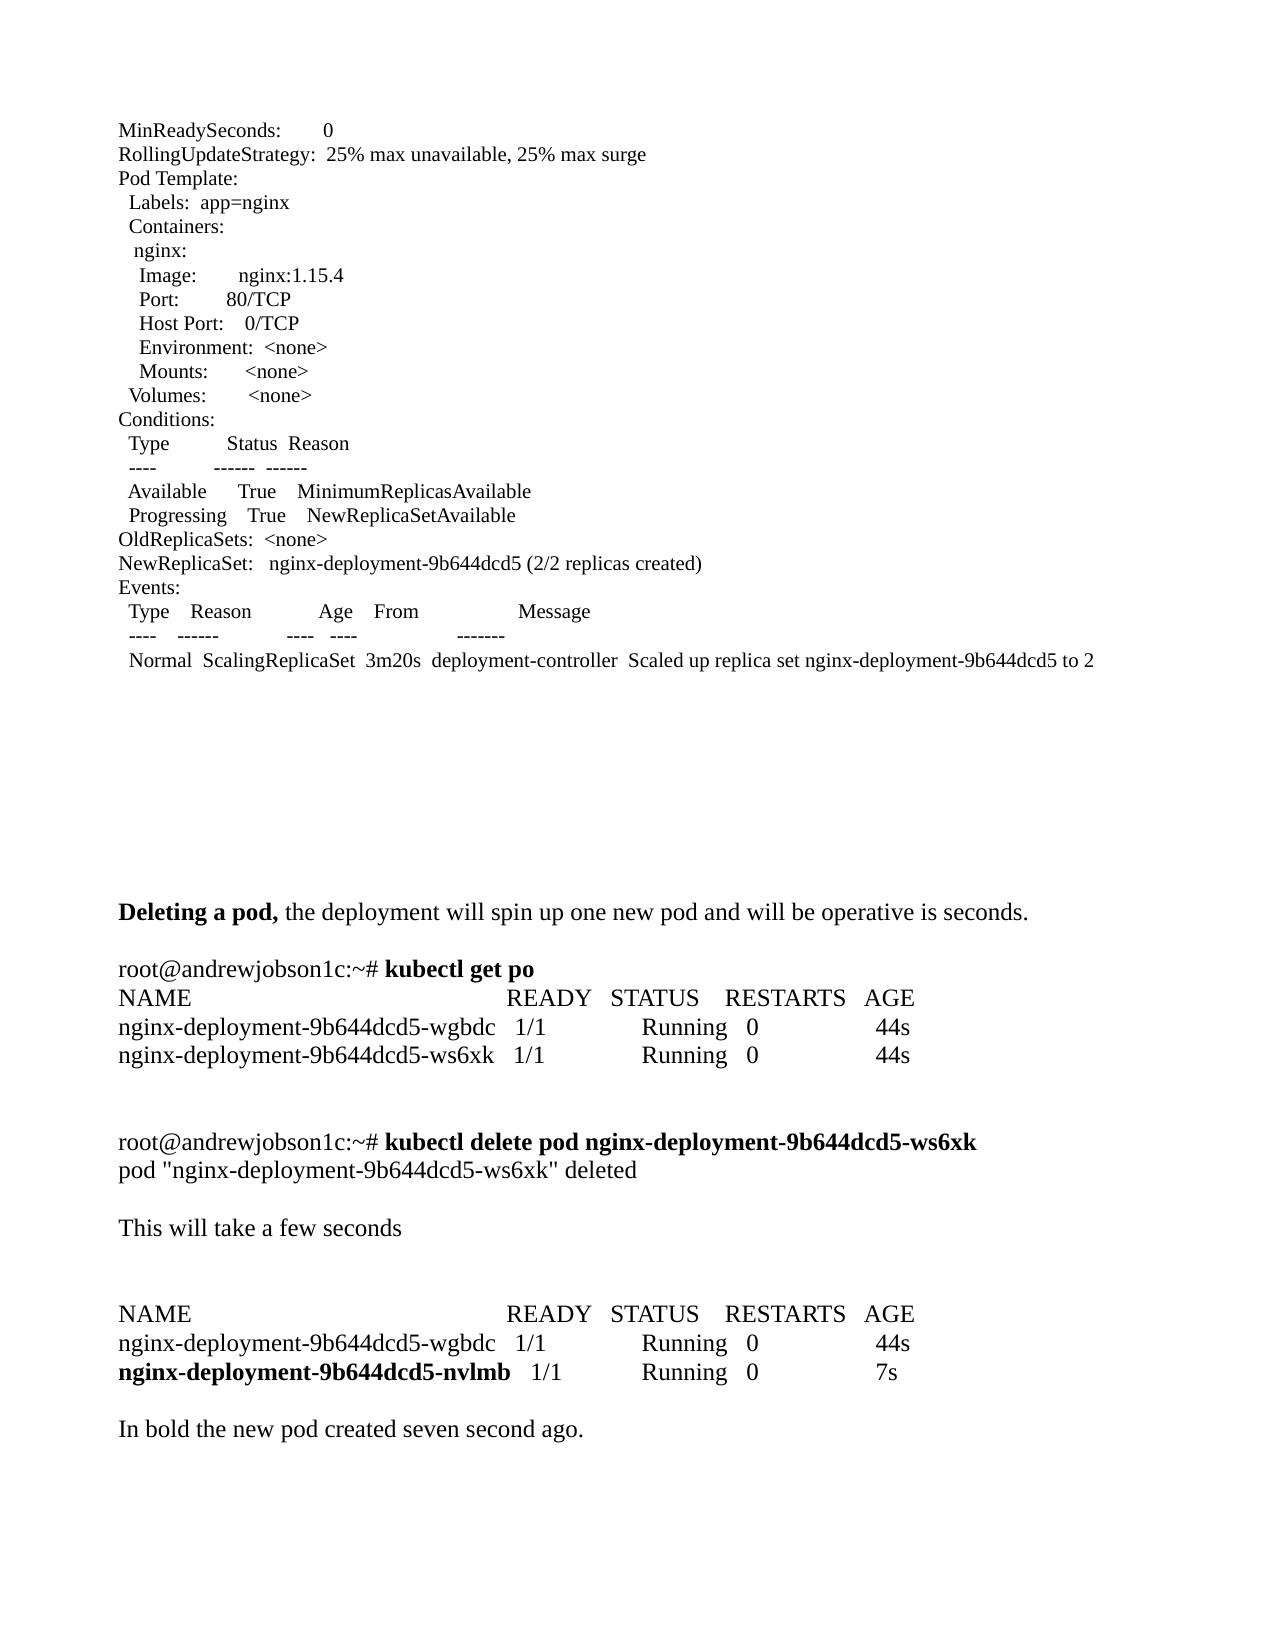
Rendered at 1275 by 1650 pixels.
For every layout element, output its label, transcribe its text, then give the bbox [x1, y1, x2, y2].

text This will take a few seconds [118, 1213, 1157, 1242]
text nginx-deployment-9b644dcd5-ws6xk 1/1 Running 0 44s [118, 1041, 1157, 1069]
text OldReplicaSets: <none> [118, 527, 1157, 551]
text nginx-deployment-9b644dcd5-wgbdc 1/1 Running 0 44s [118, 1328, 1157, 1357]
text Port: 80/TCP [118, 287, 1157, 311]
text Available True MinimumReplicasAvailable [118, 479, 1157, 503]
text Progressing True NewReplicaSetAvailable [118, 503, 1157, 527]
text NAME READY STATUS RESTARTS AGE [118, 1299, 1157, 1328]
text Pod Template: [118, 166, 1157, 190]
text Host Port: 0/TCP [118, 311, 1157, 335]
text Containers: [118, 214, 1157, 238]
text Type Reason Age From Message [118, 599, 1157, 623]
text Conditions: [118, 407, 1157, 431]
text ---- ------ ------ [118, 455, 1157, 479]
text MinReadySeconds: 0 [118, 118, 1157, 142]
text nginx-deployment-9b644dcd5-nvlmb 1/1 Running 0 7s [118, 1357, 1157, 1386]
text NAME READY STATUS RESTARTS AGE [118, 983, 1157, 1012]
text Volumes: <none> [118, 383, 1157, 407]
text Mounts: <none> [118, 359, 1157, 383]
text Normal ScalingReplicaSet 3m20s deployment-controller Scaled up replica set nginx-deployment-9b644dcd5 to 2 [118, 647, 1157, 672]
text Events: [118, 575, 1157, 599]
text Environment: <none> [118, 335, 1157, 359]
text nginx: [118, 238, 1157, 262]
text nginx-deployment-9b644dcd5-wgbdc 1/1 Running 0 44s [118, 1012, 1157, 1041]
text Image: nginx:1.15.4 [118, 262, 1157, 287]
text root@andrewjobson1c:~# kubectl delete pod nginx-deployment-9b644dcd5-ws6xk [118, 1127, 1157, 1156]
text Deleting a pod, the deployment will spin up one new pod and will be operative is seconds. [118, 897, 1157, 926]
text Type Status Reason [118, 431, 1157, 455]
text In bold the new pod created seven second ago. [118, 1414, 1157, 1443]
text root@andrewjobson1c:~# kubectl get po [118, 954, 1157, 983]
text NewReplicaSet: nginx-deployment-9b644dcd5 (2/2 replicas created) [118, 551, 1157, 575]
text RollingUpdateStrategy: 25% max unavailable, 25% max surge [118, 142, 1157, 166]
text Labels: app=nginx [118, 190, 1157, 214]
text ---- ------ ---- ---- ------- [118, 623, 1157, 647]
text pod "nginx-deployment-9b644dcd5-ws6xk" deleted [118, 1156, 1157, 1184]
